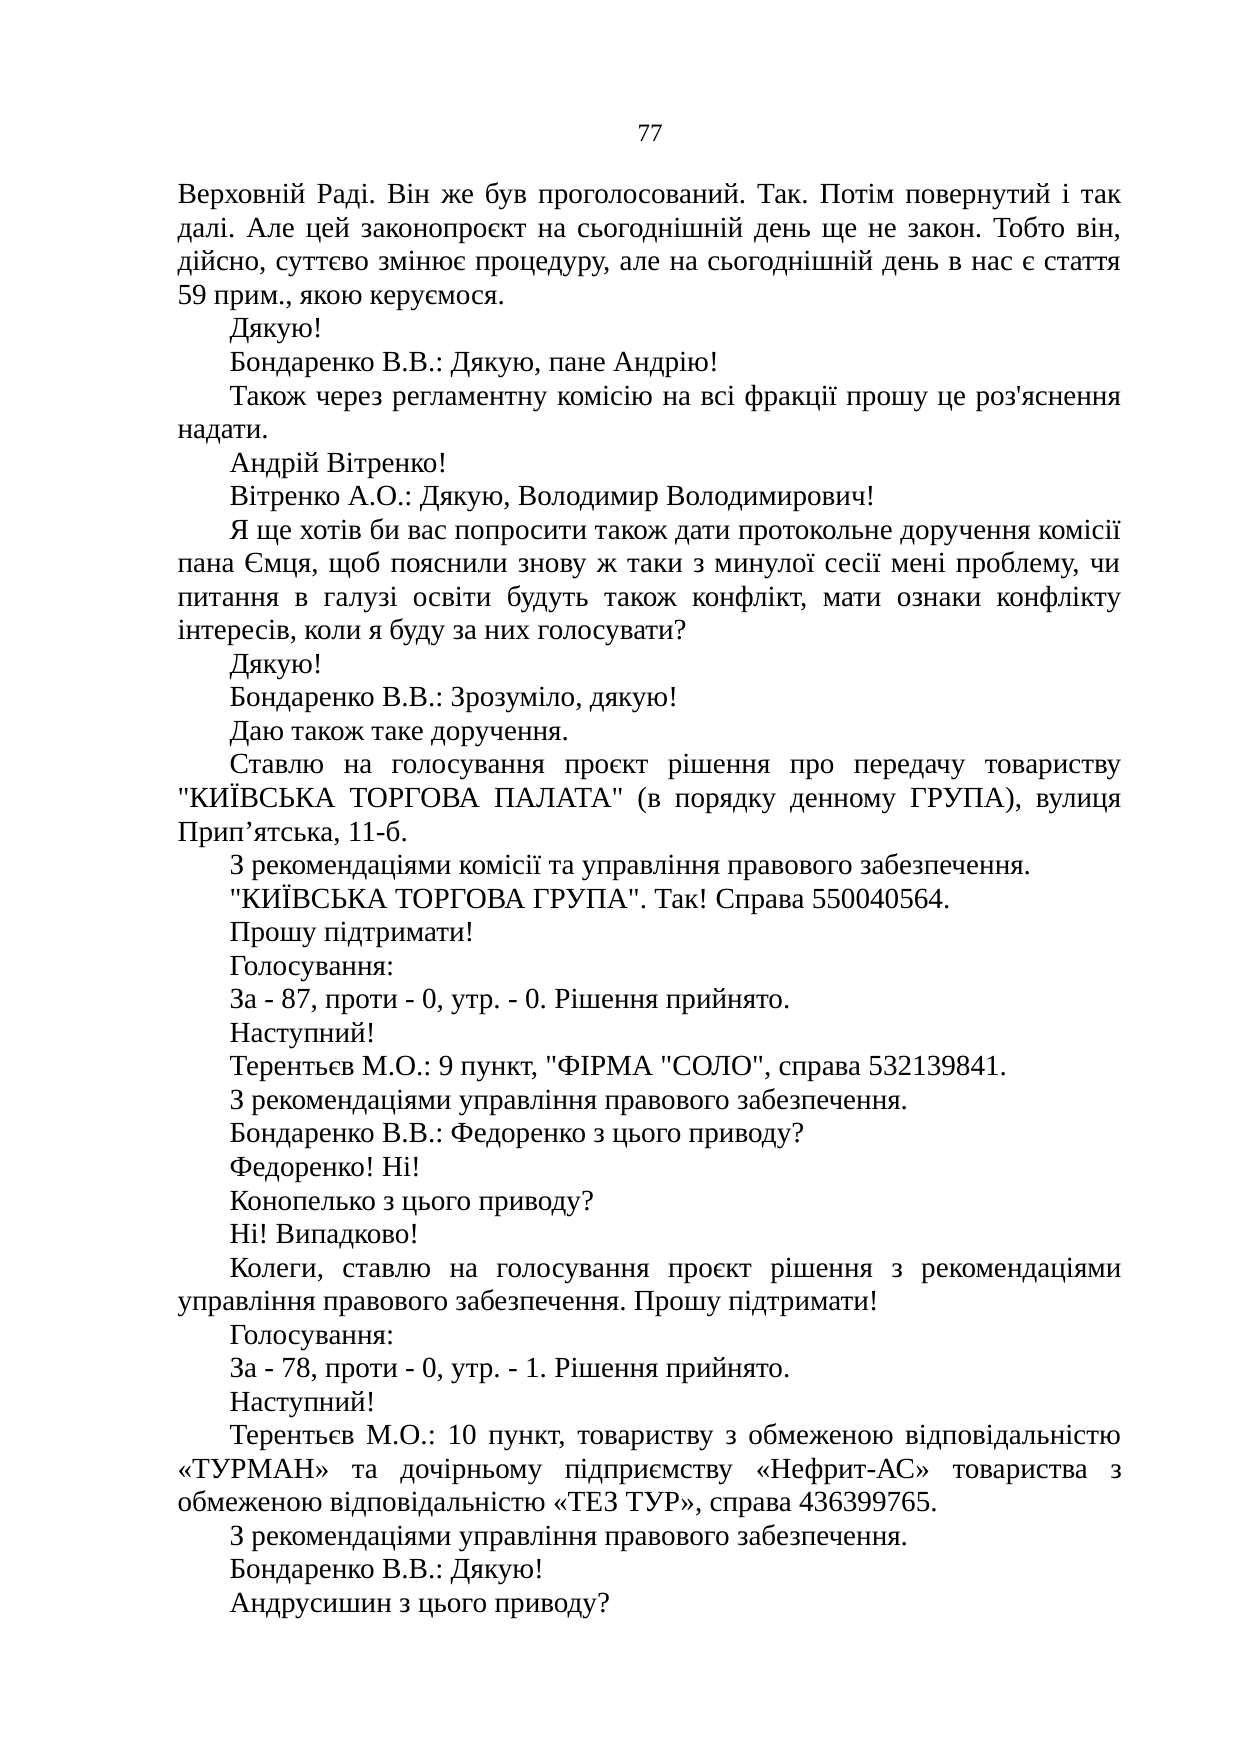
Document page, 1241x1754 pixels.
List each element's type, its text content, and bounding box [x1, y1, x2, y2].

text Наступний! [177, 1015, 1122, 1048]
text З рекомендаціями комісії та управління правового забезпечення. [177, 847, 1122, 881]
text Прошу підтримати! [177, 914, 1122, 948]
text Ні! Випадково! [177, 1216, 1122, 1250]
text Дякую! [177, 311, 1122, 344]
text За - 87, проти - 0, утр. - 0. Рішення прийнято. [177, 981, 1122, 1015]
text За - 78, проти - 0, утр. - 1. Рішення прийнято. [177, 1350, 1122, 1384]
text Терентьєв М.О.: 9 пункт, "ФІРМА "СОЛО", справа 532139841. [177, 1048, 1122, 1082]
text Дякую! [177, 646, 1122, 679]
text Конопелько з цього приводу? [177, 1183, 1122, 1216]
text Верховній Раді. Він же був проголосований. Так. Потім повернутий і так далі. Але цей законопроєкт на сьогоднішній день ще не закон. Тобто він, дійсно, суттєво змінює процедуру, але на сьогоднішній день в нас є стаття 59 прим., якою керуємося. [177, 176, 1122, 311]
text Наступний! [177, 1384, 1122, 1417]
text Федоренко! Ні! [177, 1149, 1122, 1183]
text Бондаренко В.В.: Дякую, пане Андрію! [177, 344, 1122, 378]
text Бондаренко В.В.: Зрозуміло, дякую! [177, 679, 1122, 713]
text З рекомендаціями управління правового забезпечення. [177, 1518, 1122, 1552]
text Вітренко А.О.: Дякую, Володимир Володимирович! [177, 478, 1122, 512]
text Андрій Вітренко! [177, 445, 1122, 478]
text Даю також таке доручення. [177, 713, 1122, 747]
text Терентьєв М.О.: 10 пункт, товариству з обмеженою відповідальністю «ТУРМАН» та дочірньому підприємству «Нефрит-АС» товариства з обмеженою відповідальністю «ТЕЗ ТУР», справа 436399765. [177, 1417, 1122, 1518]
text Ставлю на голосування проєкт рішення про передачу товариству "КИЇВСЬКА ТОРГОВА ПАЛАТА" (в порядку денному ГРУПА), вулиця Прип’ятська, 11-б. [177, 747, 1122, 847]
text Голосування: [177, 948, 1122, 981]
text Також через регламентну комісію на всі фракції прошу це роз'яснення надати. [177, 378, 1122, 445]
text Бондаренко В.В.: Дякую! [177, 1552, 1122, 1585]
text Голосування: [177, 1317, 1122, 1350]
text "КИЇВСЬКА ТОРГОВА ГРУПА". Так! Справа 550040564. [177, 881, 1122, 914]
text З рекомендаціями управління правового забезпечення. [177, 1082, 1122, 1116]
text Колеги, ставлю на голосування проєкт рішення з рекомендаціями управління правового забезпечення. Прошу підтримати! [177, 1250, 1122, 1317]
text Я ще хотів би вас попросити також дати протокольне доручення комісії пана Ємця, щоб пояснили знову ж таки з минулої сесії мені проблему, чи питання в галузі освіти будуть також конфлікт, мати ознаки конфлікту інтересів, коли я буду за них голосувати? [177, 512, 1122, 646]
text Андрусишин з цього приводу? [177, 1585, 1122, 1619]
text Бондаренко В.В.: Федоренко з цього приводу? [177, 1116, 1122, 1149]
